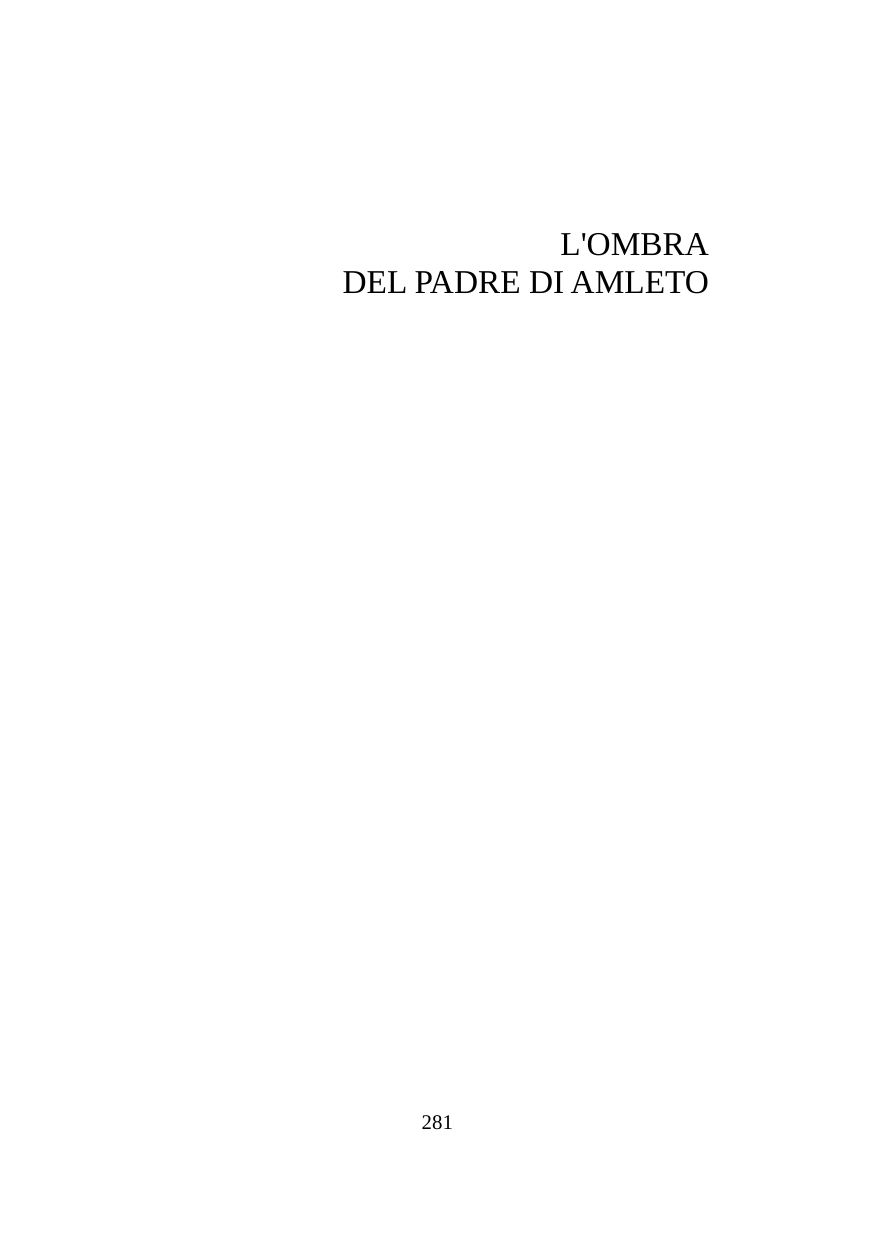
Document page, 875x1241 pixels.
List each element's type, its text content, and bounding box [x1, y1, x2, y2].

subtitle L'OMBRA DEL PADRE DI AMLETO [106, 224, 709, 301]
